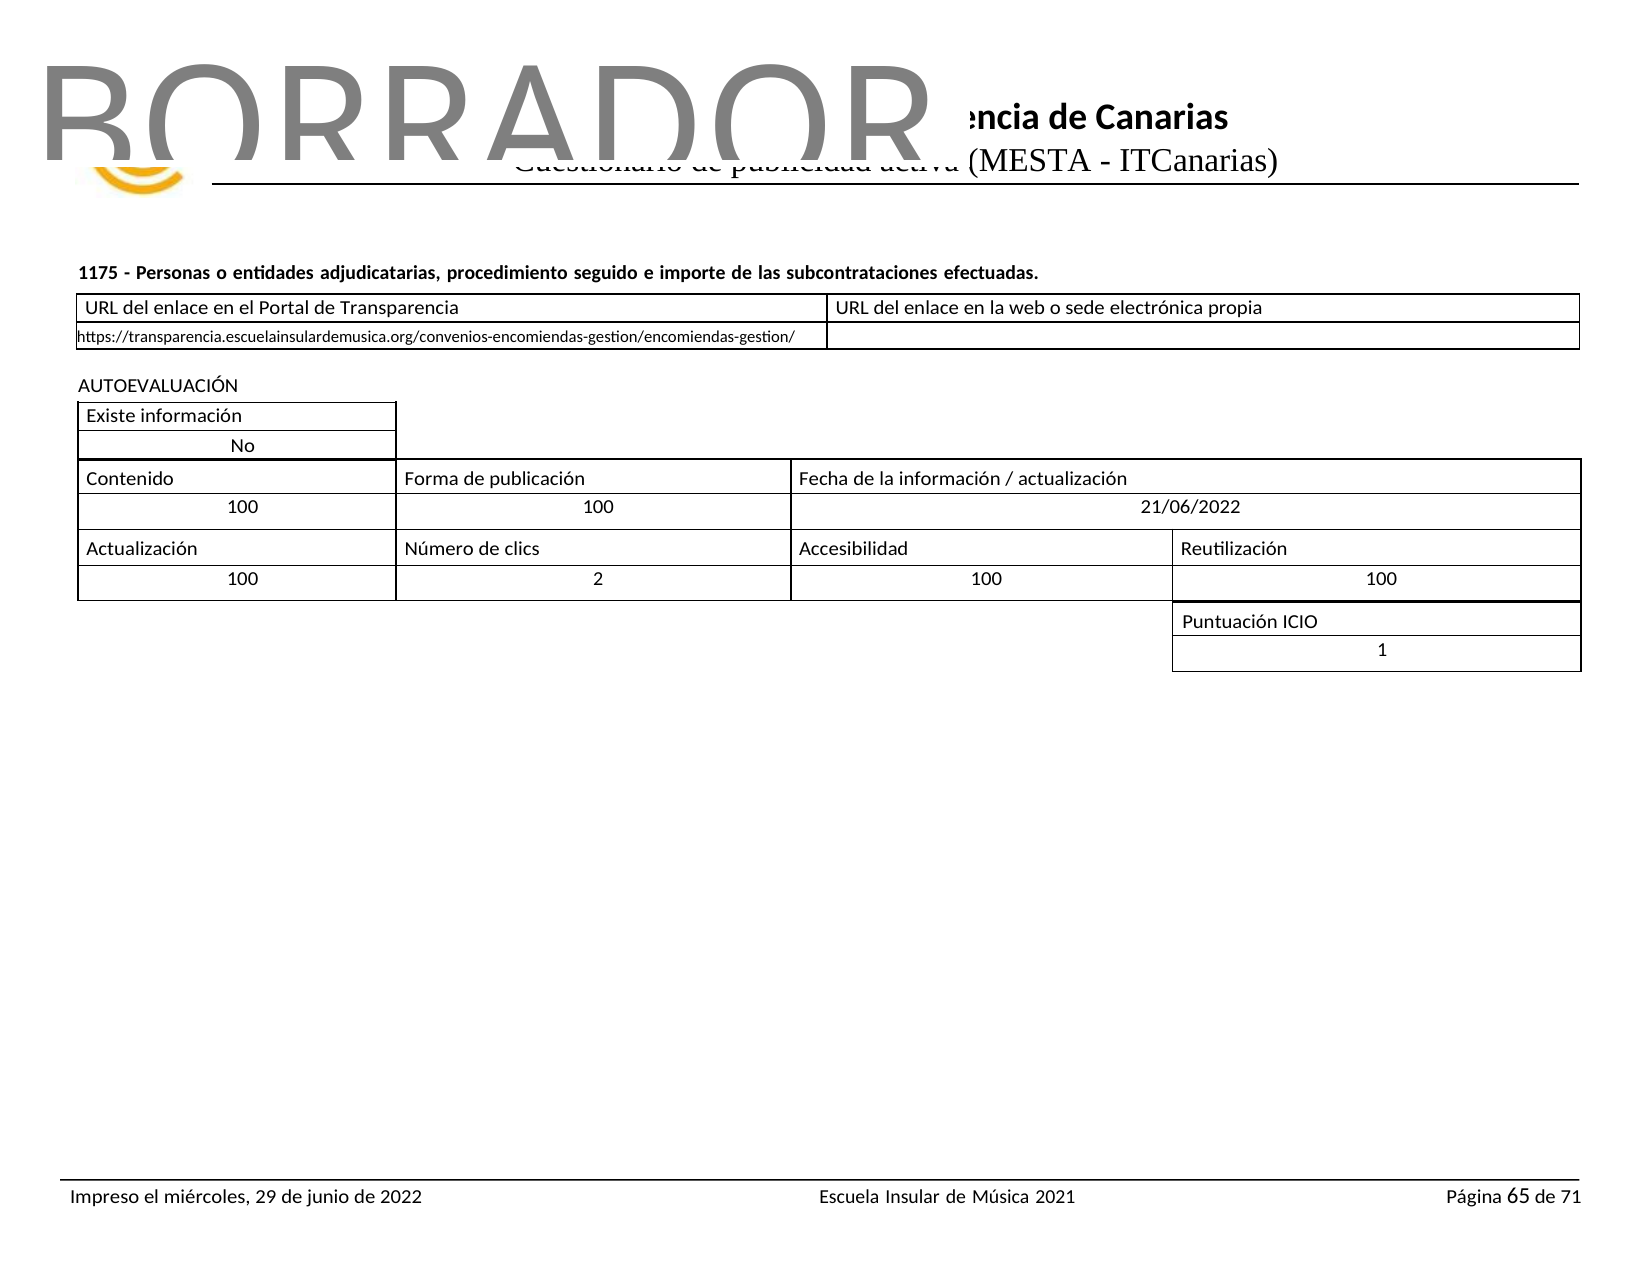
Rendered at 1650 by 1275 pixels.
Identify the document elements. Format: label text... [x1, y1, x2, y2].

table_cell [828, 323, 1579, 348]
table_cell [78, 601, 1172, 671]
text BORRADOR [15, 7, 955, 159]
table_cell https://transparencia.escuelainsulardemusica.org/convenios-encomiendas-gestion/encomiendas-gestion/ [77, 323, 826, 348]
table_header URL del enlace en la web o sede electrónica propia [828, 295, 1579, 321]
table_cell 100 [792, 566, 1172, 599]
table_cell No [79, 431, 395, 458]
table_cell Accesibilidad [792, 530, 1172, 564]
text 1175 - Personas o entidades adjudicatarias, procedimiento seguido e importe de las subcontrataciones efectuadas. [78, 261, 1594, 285]
table_cell 100 [79, 494, 395, 528]
table_cell 2 [397, 566, 790, 599]
table_cell Puntuación ICIO [1173, 603, 1580, 635]
table_cell Reutilización [1173, 530, 1580, 564]
table_header Existe información [79, 403, 395, 430]
table_cell Número de clics [397, 530, 790, 564]
text AUTOEVALUACIÓN [78, 373, 1594, 397]
table_cell 1 [1173, 636, 1580, 671]
table_cell Forma de publicación [397, 460, 790, 493]
table_cell 100 [1173, 566, 1580, 599]
table_cell 100 [397, 494, 790, 528]
table_cell Fecha de la información / actualización [792, 460, 1580, 493]
table_cell Actualización [79, 530, 395, 564]
table_header [397, 401, 1581, 458]
table_cell Contenido [79, 461, 395, 493]
table_cell 100 [79, 566, 395, 599]
table_header URL del enlace en el Portal de Transparencia [77, 295, 826, 321]
table_cell 21/06/2022 [792, 494, 1580, 528]
